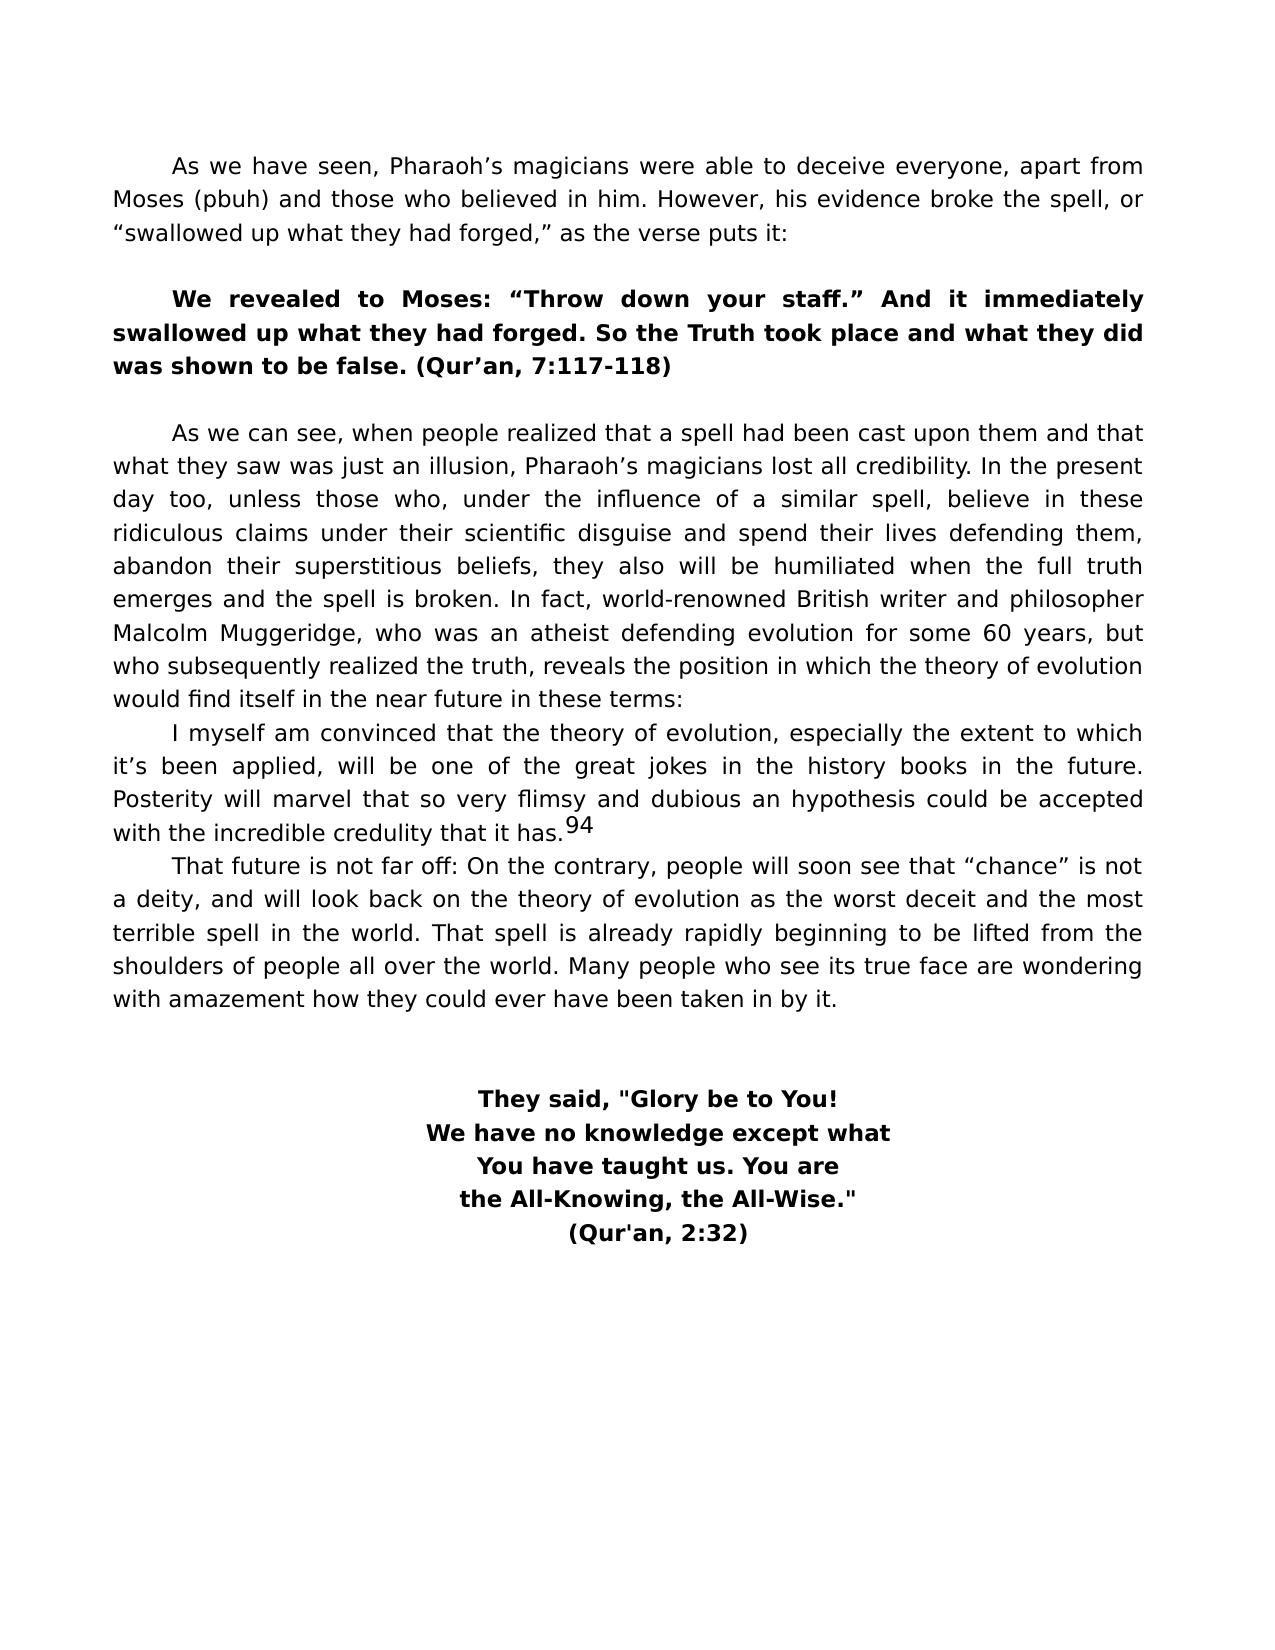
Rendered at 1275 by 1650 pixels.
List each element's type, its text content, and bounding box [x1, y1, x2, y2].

text You have taught us. You are [112, 1148, 1145, 1181]
text As we have seen, Pharaoh’s magicians were able to deceive everyone, apart from Moses (pbuh) and those who believed in him. However, his evidence broke the spell, or “swallowed up what they had forged,” as the verse puts it: [112, 148, 1145, 248]
text I myself am convinced that the theory of evolution, especially the extent to which it’s been applied, will be one of the great jokes in the history books in the future. Posterity will marvel that so very flimsy and dubious an hypothesis could be accepted with the incredible credulity that it has.94 [112, 714, 1145, 848]
text the All-Knowing, the All-Wise." [112, 1181, 1145, 1214]
text (Qur'an, 2:32) [112, 1214, 1145, 1248]
text We revealed to Moses: “Throw down your staff.” And it immediately swallowed up what they had forged. So the Truth took place and what they did was shown to be false. (Qur’an, 7:117-118) [112, 281, 1145, 381]
text They said, "Glory be to You! [112, 1081, 1145, 1114]
text That future is not far off: On the contrary, people will soon see that “chance” is not a deity, and will look back on the theory of evolution as the worst deceit and the most terrible spell in the world. That spell is already rapidly beginning to be lifted from the shoulders of people all over the world. Many people who see its true face are wondering with amazement how they could ever have been taken in by it. [112, 848, 1145, 1014]
text We have no knowledge except what [112, 1114, 1145, 1148]
text As we can see, when people realized that a spell had been cast upon them and that what they saw was just an illusion, Pharaoh’s magicians lost all credibility. In the present day too, unless those who, under the influence of a similar spell, believe in these ridiculous claims under their scientific disguise and spend their lives defending them, abandon their superstitious beliefs, they also will be humiliated when the full truth emerges and the spell is broken. In fact, world-renowned British writer and philosopher Malcolm Muggeridge, who was an atheist defending evolution for some 60 years, but who subsequently realized the truth, reveals the position in which the theory of evolution would find itself in the near future in these terms: [112, 414, 1145, 714]
